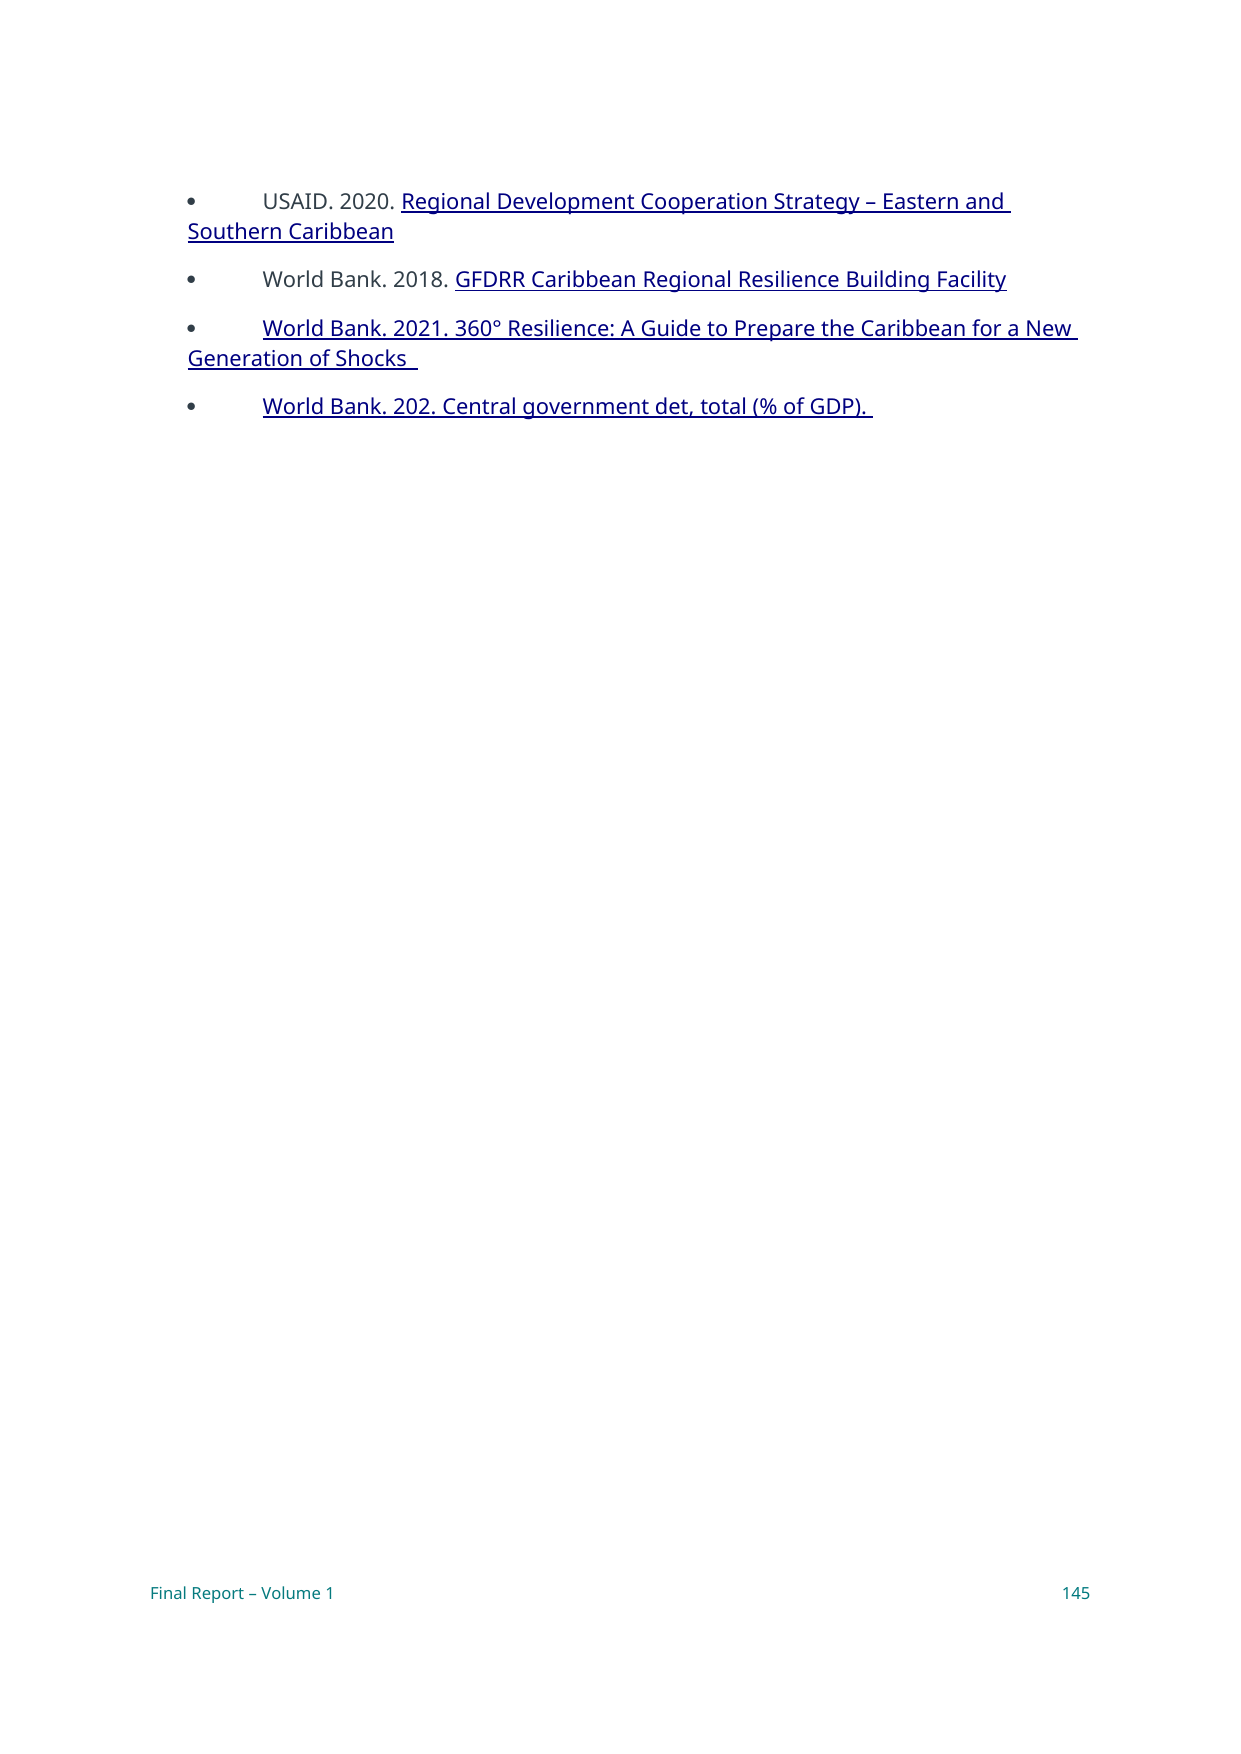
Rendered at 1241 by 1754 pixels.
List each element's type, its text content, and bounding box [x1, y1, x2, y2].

list USAID. 2020. Regional Development Cooperation Strategy – Eastern and Southern Caribbean [187, 186, 1090, 246]
list World Bank. 2018. GFDRR Caribbean Regional Resilience Building Facility [187, 264, 1090, 294]
list World Bank. 202. Central government det, total (% of GDP). [187, 391, 1090, 421]
list World Bank. 2021. 360° Resilience: A Guide to Prepare the Caribbean for a New Generation of Shocks [187, 313, 1090, 372]
